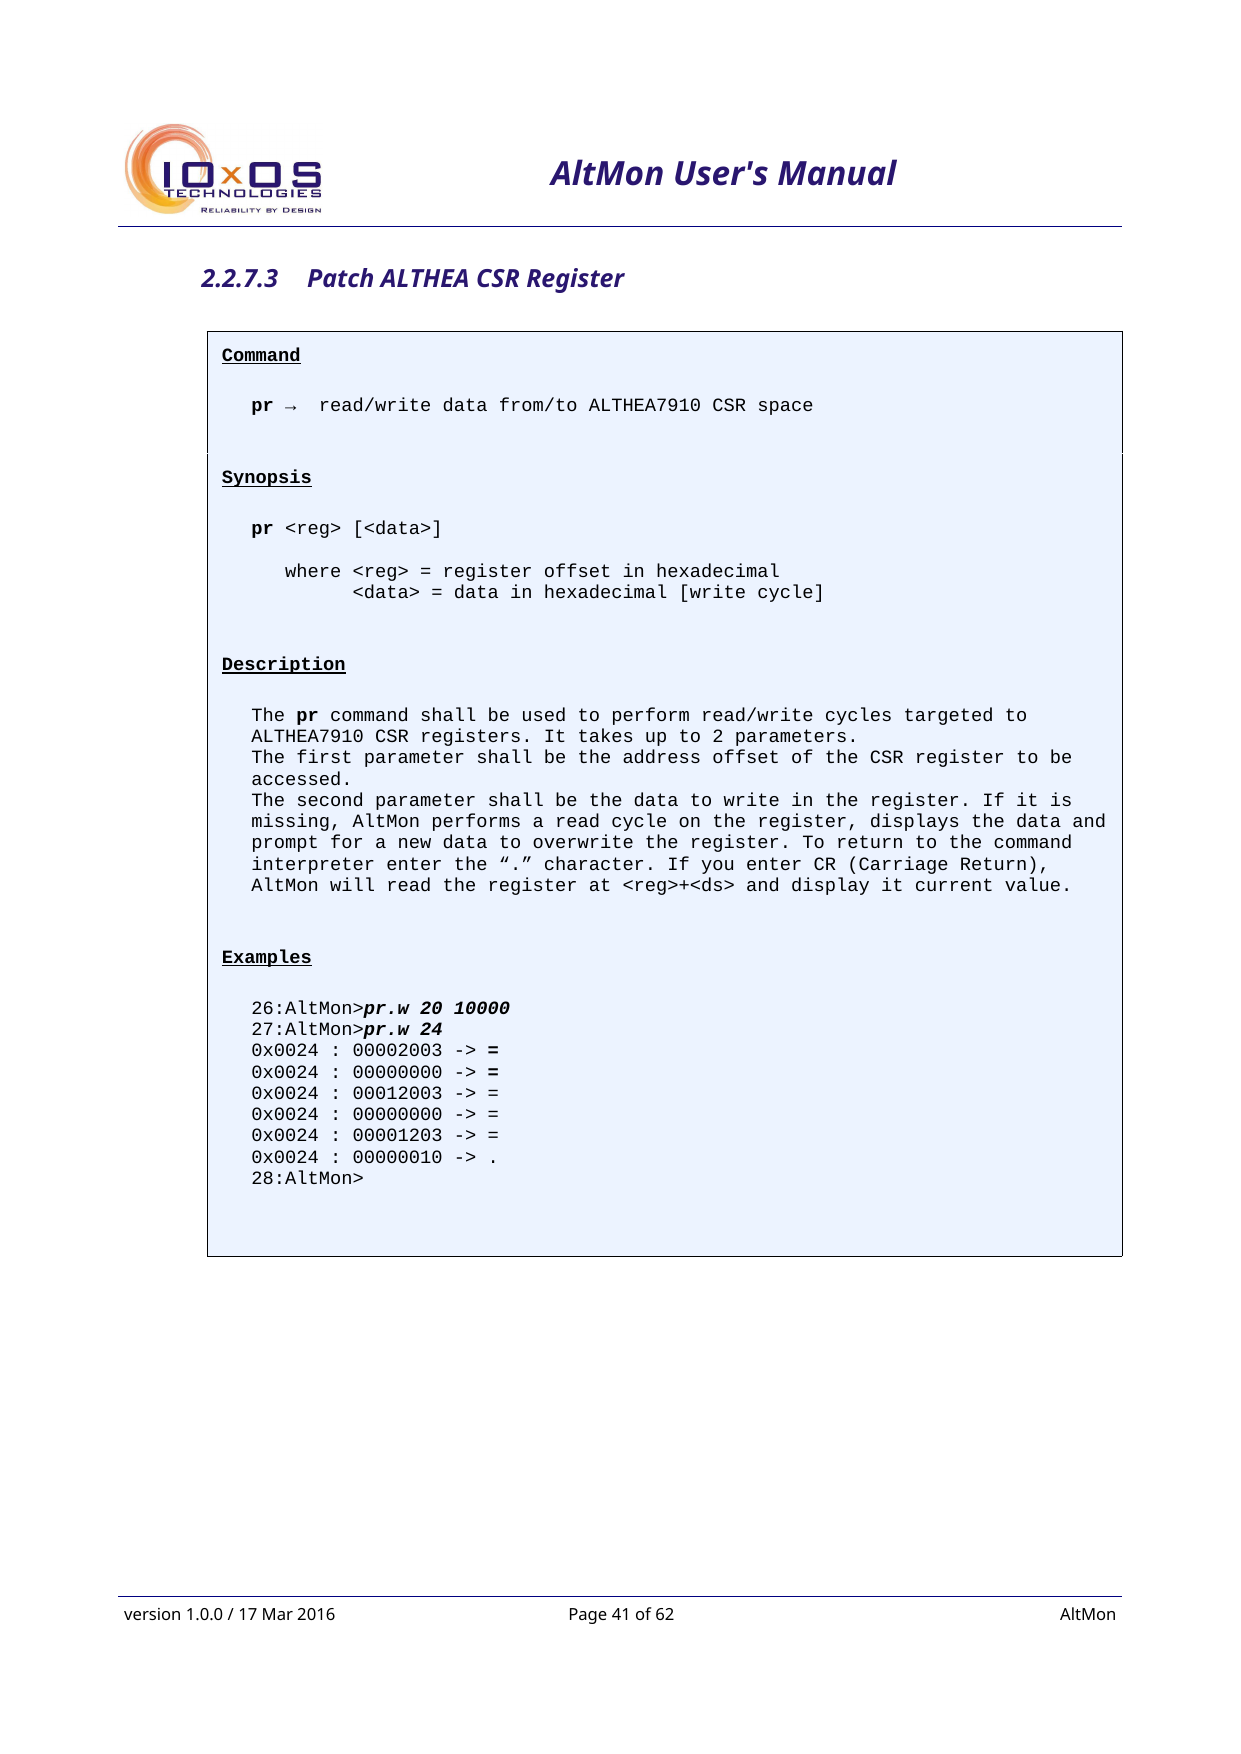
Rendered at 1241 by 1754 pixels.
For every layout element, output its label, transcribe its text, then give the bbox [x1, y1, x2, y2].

text 26:AltMon>pr.w 20 10000 [208, 984, 1122, 1020]
text pr → read/write data from/to ALTHEA7910 CSR space [208, 381, 1122, 417]
text 27:AltMon>pr.w 24 [208, 1020, 1122, 1041]
text The first parameter shall be the address offset of the CSR register to be accessed. [208, 748, 1122, 791]
subtitle Examples [208, 933, 1122, 984]
subtitle Description [208, 640, 1122, 691]
text 0x0024 : 00012003 -> = [208, 1084, 1122, 1105]
text <data> = data in hexadecimal [write cycle] [208, 583, 1122, 604]
subtitle Patch ALTHEA CSR Register [195, 261, 1122, 295]
text 0x0024 : 00000010 -> . [208, 1147, 1122, 1169]
text 0x0024 : 00001203 -> = [208, 1126, 1122, 1147]
subtitle Synopsis [208, 453, 1122, 504]
text Command [208, 332, 1122, 381]
text where <reg> = register offset in hexadecimal [208, 562, 1122, 583]
text The pr command shall be used to perform read/write cycles targeted to ALTHEA7910 CSR registers. It takes up to 2 parameters. [208, 691, 1122, 748]
text 0x0024 : 00000000 -> = [208, 1105, 1122, 1126]
picture [123, 123, 323, 217]
text The second parameter shall be the data to write in the register. If it is missing, AltMon performs a read cycle on the register, displays the data and prompt for a new data to overwrite the register. To return to the command interpreter enter the “.” character. If you enter CR (Carriage Return), AltMon will read the register at <reg>+<ds> and display it current value. [208, 791, 1122, 897]
text pr <reg> [<data>] [208, 504, 1122, 540]
text 28:AltMon> [208, 1169, 1122, 1205]
text 0x0024 : 00002003 -> = [208, 1041, 1122, 1062]
text 0x0024 : 00000000 -> = [208, 1062, 1122, 1084]
